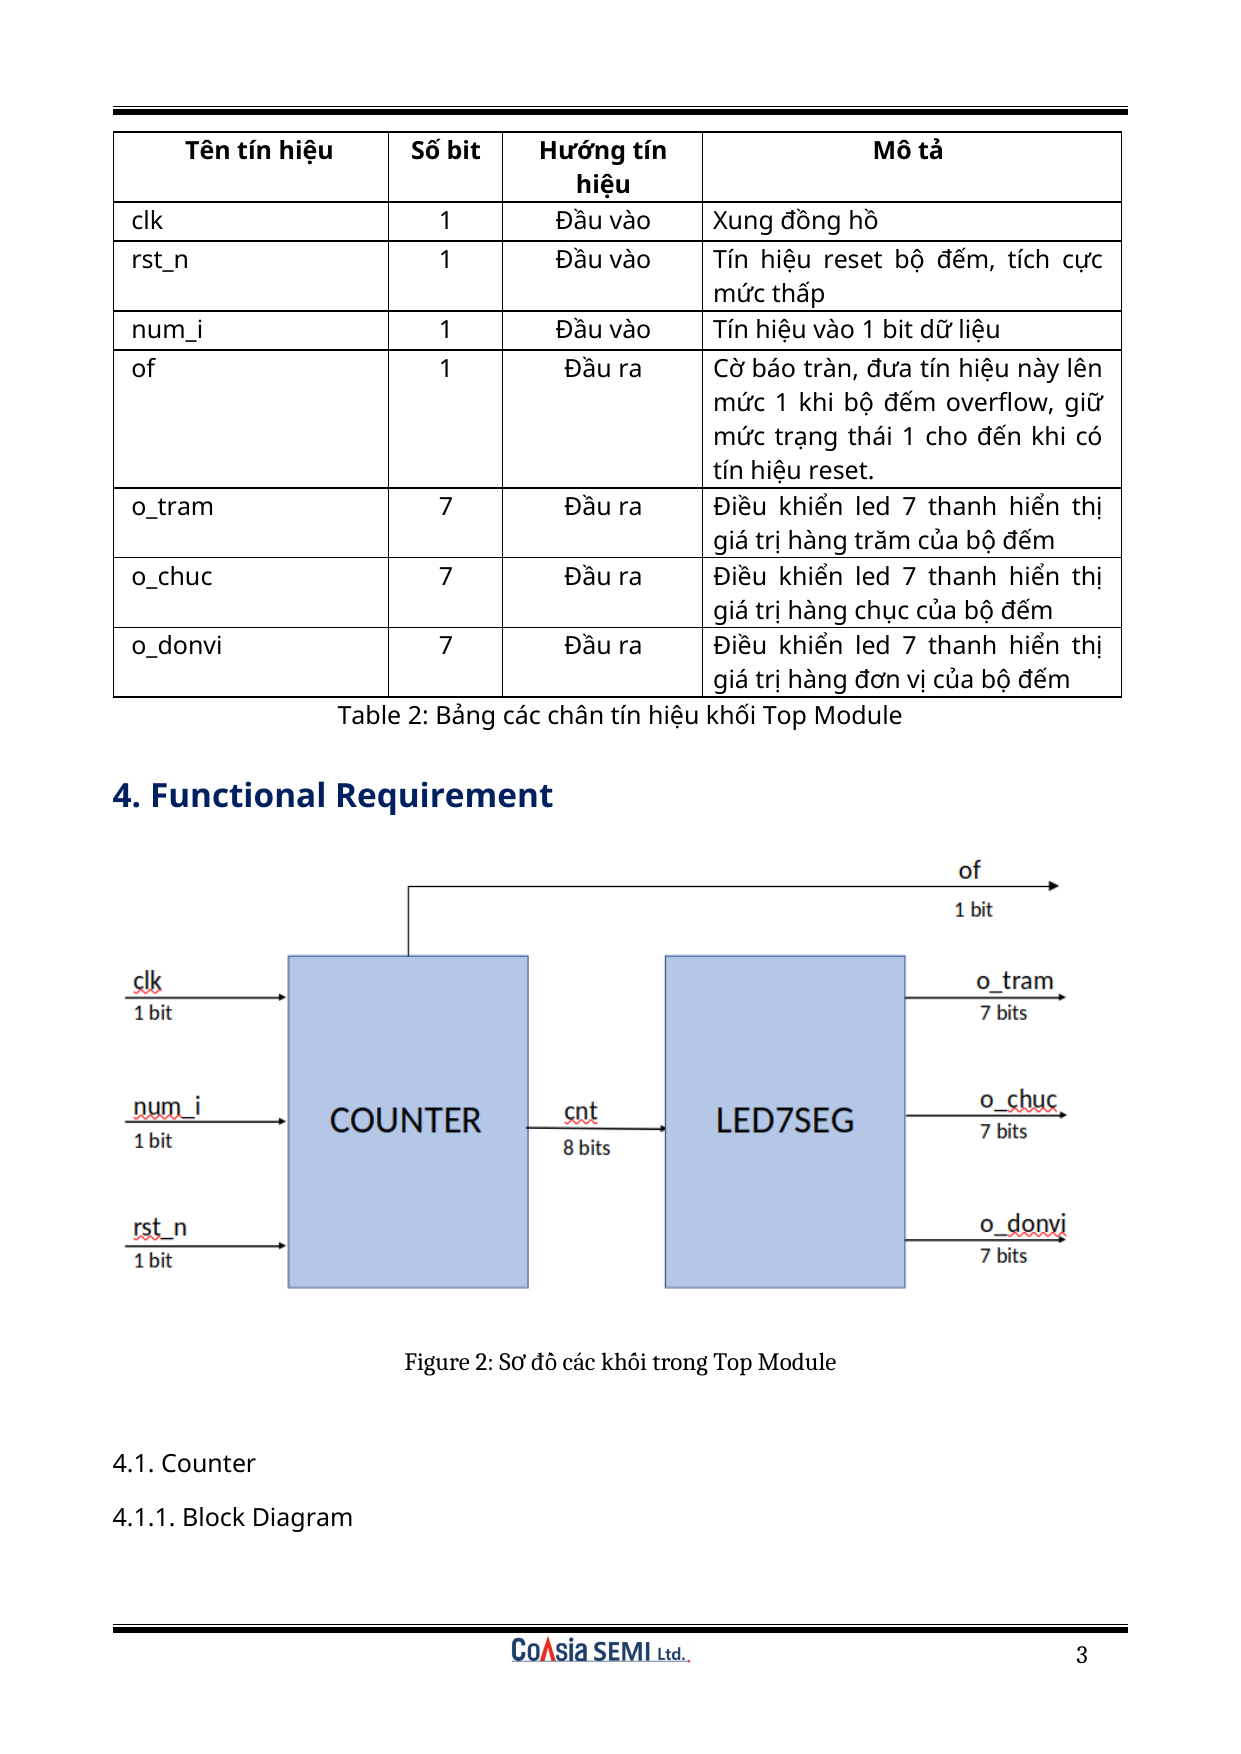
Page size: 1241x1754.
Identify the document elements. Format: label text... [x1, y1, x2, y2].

table_cell clk [114, 203, 388, 240]
table_cell 7 [389, 489, 502, 557]
table_cell Đầu ra [503, 558, 702, 626]
table_cell Tín hiệu vào 1 bit dữ liệu [703, 312, 1121, 349]
table_cell Đầu ra [503, 489, 702, 557]
table_cell o_donvi [114, 628, 388, 696]
table_header Tên tín hiệu [114, 133, 388, 201]
table_cell Xung đồng hồ [703, 203, 1121, 240]
table_cell 7 [389, 558, 502, 626]
table_header Số bit [389, 133, 502, 201]
table_cell Điều khiển led 7 thanh hiển thị giá trị hàng đơn vị của bộ đếm [703, 628, 1121, 696]
table_cell Cờ báo tràn, đưa tín hiệu này lên mức 1 khi bộ đếm overflow, giữ mức trạng thái 1 cho đến khi có tín hiệu reset. [703, 351, 1121, 487]
table_cell 1 [389, 351, 502, 487]
text Figure 2: Sơ đồ các khối trong Top Module [112, 1321, 1128, 1377]
table_cell Tín hiệu reset bộ đếm, tích cực mức thấp [703, 242, 1121, 310]
table_cell 7 [389, 628, 502, 696]
table_cell Điều khiển led 7 thanh hiển thị giá trị hàng trăm của bộ đếm [703, 489, 1121, 557]
table_cell Đầu vào [503, 312, 702, 349]
table_cell 1 [389, 203, 502, 240]
table_header Mô tả [703, 133, 1121, 201]
text 4.1.1. Block Diagram [112, 1499, 1128, 1534]
picture [112, 854, 1128, 1321]
table_cell Đầu ra [503, 351, 702, 487]
table_header Hướng tín hiệu [503, 133, 702, 201]
picture [508, 1635, 692, 1664]
table_cell o_chuc [114, 558, 388, 626]
table_cell of [114, 351, 388, 487]
subtitle Functional Requirement [112, 772, 1128, 817]
table_cell Đầu ra [503, 628, 702, 696]
table_cell 1 [389, 312, 502, 349]
text 4.1. Counter [112, 1446, 1128, 1480]
text Table 2: Bảng các chân tín hiệu khối Top Module [112, 698, 1128, 732]
table_cell Đầu vào [503, 203, 702, 240]
table_cell rst_n [114, 242, 388, 310]
table_cell Điều khiển led 7 thanh hiển thị giá trị hàng chục của bộ đếm [703, 558, 1121, 626]
table_cell o_tram [114, 489, 388, 557]
table_cell Đầu vào [503, 242, 702, 310]
table_cell 1 [389, 242, 502, 310]
table_cell num_i [114, 312, 388, 349]
